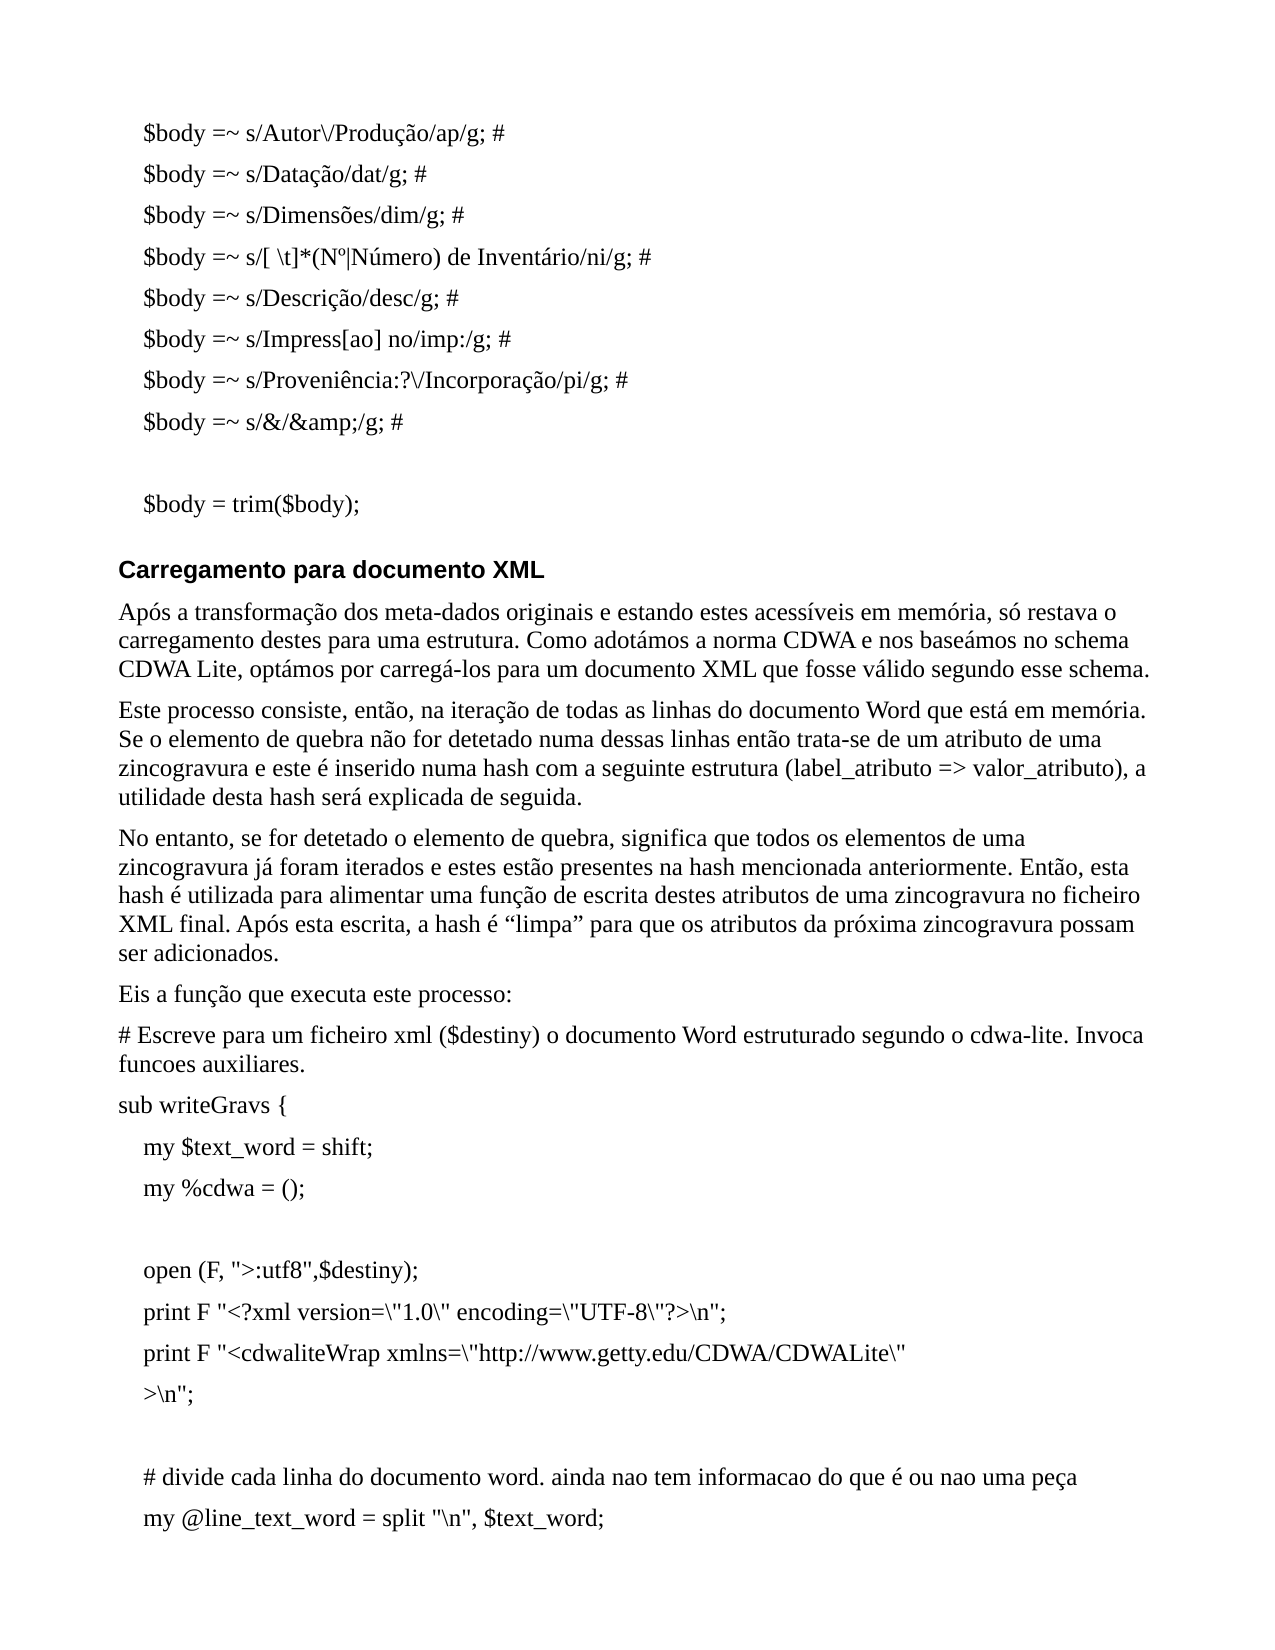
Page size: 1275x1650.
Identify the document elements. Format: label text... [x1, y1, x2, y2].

text my $text_word = shift; [118, 1132, 1157, 1160]
text $body =~ s/Autor\/Produção/ap/g; # [118, 118, 1157, 147]
text my %cdwa = (); [118, 1173, 1157, 1202]
text Após a transformação dos meta-dados originais e estando estes acessíveis em memória, só restava o carregamento destes para uma estrutura. Como adotámos a norma CDWA e nos baseámos no schema CDWA Lite, optámos por carregá-los para um documento XML que fosse válido segundo esse schema. [118, 597, 1157, 683]
text my @line_text_word = split "\n", $text_word; [118, 1503, 1157, 1532]
text # divide cada linha do documento word. ainda nao tem informacao do que é ou nao uma peça [118, 1462, 1157, 1490]
subtitle Carregamento para documento XML [118, 556, 1157, 584]
text $body =~ s/Dimensões/dim/g; # [118, 201, 1157, 229]
text print F "<cdwaliteWrap xmlns=\"http://www.getty.edu/CDWA/CDWALite\" [118, 1338, 1157, 1367]
text $body =~ s/Descrição/desc/g; # [118, 283, 1157, 312]
text $body =~ s/Datação/dat/g; # [118, 159, 1157, 188]
text Este processo consiste, então, na iteração de todas as linhas do documento Word que está em memória. Se o elemento de quebra não for detetado numa dessas linhas então trata-se de um atributo de uma zincogravura e este é inserido numa hash com a seguinte estrutura (label_atributo => valor_atributo), a utilidade desta hash será explicada de seguida. [118, 695, 1157, 810]
text $body =~ s/[ \t]*(Nº|Número) de Inventário/ni/g; # [118, 242, 1157, 271]
text $body = trim($body); [118, 489, 1157, 518]
text $body =~ s/Impress[ao] no/imp:/g; # [118, 324, 1157, 353]
text print F "<?xml version=\"1.0\" encoding=\"UTF-8\"?>\n"; [118, 1297, 1157, 1325]
text Eis a função que executa este processo: [118, 979, 1157, 1008]
text open (F, ">:utf8",$destiny); [118, 1255, 1157, 1284]
text # Escreve para um ficheiro xml ($destiny) o documento Word estruturado segundo o cdwa-lite. Invoca funcoes auxiliares. [118, 1020, 1157, 1078]
text $body =~ s/&/&amp;/g; # [118, 407, 1157, 436]
text No entanto, se for detetado o elemento de quebra, significa que todos os elementos de uma zincogravura já foram iterados e estes estão presentes na hash mencionada anteriormente. Então, esta hash é utilizada para alimentar uma função de escrita destes atributos de uma zincogravura no ficheiro XML final. Após esta escrita, a hash é “limpa” para que os atributos da próxima zincogravura possam ser adicionados. [118, 823, 1157, 967]
text sub writeGravs { [118, 1090, 1157, 1119]
text $body =~ s/Proveniência:?\/Incorporação/pi/g; # [118, 366, 1157, 394]
text >\n"; [118, 1379, 1157, 1408]
